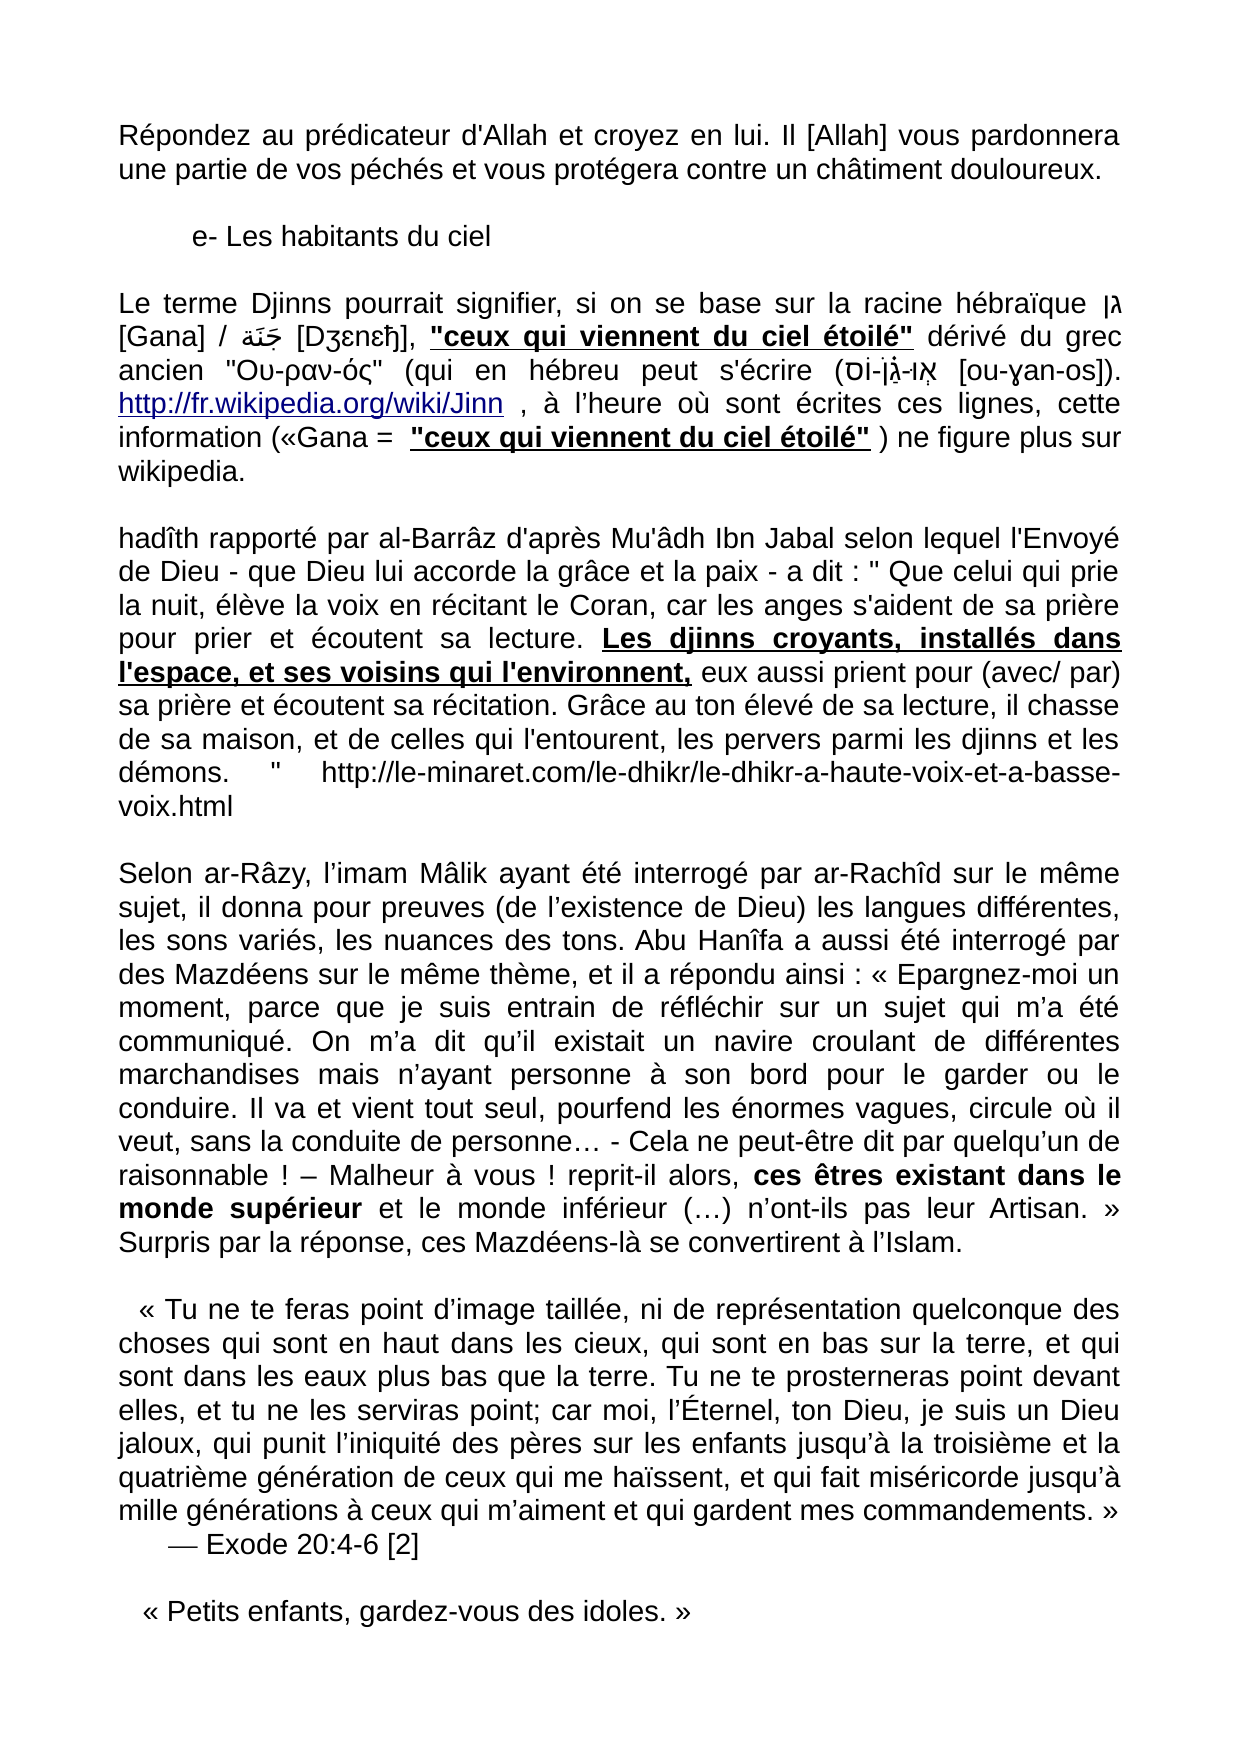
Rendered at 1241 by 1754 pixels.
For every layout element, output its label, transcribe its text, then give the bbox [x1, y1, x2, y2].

text e- Les habitants du ciel [118, 219, 1122, 252]
text Selon ar-Râzy, l’imam Mâlik ayant été interrogé par ar-Rachîd sur le même sujet, il donna pour preuves (de l’existence de Dieu) les langues différentes, les sons variés, les nuances des tons. Abu Hanîfa a aussi été interrogé par des Mazdéens sur le même thème, et il a répondu ainsi : « Epargnez-moi un moment, parce que je suis entrain de réfléchir sur un sujet qui m’a été communiqué. On m’a dit qu’il existait un navire croulant de différentes marchandises mais n’ayant personne à son bord pour le garder ou le conduire. Il va et vient tout seul, pourfend les énormes vagues, circule où il veut, sans la conduite de personne… - Cela ne peut-être dit par quelqu’un de raisonnable ! – Malheur à vous ! reprit-il alors, ces êtres existant dans le monde supérieur et le monde inférieur (…) n’ont-ils pas leur Artisan. » Surpris par la réponse, ces Mazdéens-là se convertirent à l’Islam. [118, 856, 1122, 1258]
text « Petits enfants, gardez-vous des idoles. » [118, 1594, 1122, 1628]
text Le terme Djinns pourrait signifier, si on se base sur la racine hébraïque גן [Gana] / جَنَة [Dʒɛnɛђ], "ceux qui viennent du ciel étoilé" dérivé du grec ancien "Oυ-ραν-ός" (qui en hébreu peut s'écrire (אְוּ-גַ֗ןֹ-וֹס [ou-ɣan-os]). http://fr.wikipedia.org/wiki/Jinn , à l’heure où sont écrites ces lignes, cette information («Gana = "ceux qui viennent du ciel étoilé" ) ne figure plus sur wikipedia. [118, 286, 1122, 487]
list Exode 20:4-6 [2] [168, 1527, 1122, 1561]
text hadîth rapporté par al-Barrâz d'après Mu'âdh Ibn Jabal selon lequel l'Envoyé de Dieu - que Dieu lui accorde la grâce et la paix - a dit : " Que celui qui prie la nuit, élève la voix en récitant le Coran, car les anges s'aident de sa prière pour prier et écoutent sa lecture. Les djinns croyants, installés dans l'espace, et ses voisins qui l'environnent, eux aussi prient pour (avec/ par) sa prière et écoutent sa récitation. Grâce au ton élevé de sa lecture, il chasse de sa maison, et de celles qui l'entourent, les pervers parmi les djinns et les démons. " http://le-minaret.com/le-dhikr/le-dhikr-a-haute-voix-et-a-basse-voix.html [118, 521, 1122, 822]
text « Tu ne te feras point d’image taillée, ni de représentation quelconque des choses qui sont en haut dans les cieux, qui sont en bas sur la terre, et qui sont dans les eaux plus bas que la terre. Tu ne te prosterneras point devant elles, et tu ne les serviras point; car moi, l’Éternel, ton Dieu, je suis un Dieu jaloux, qui punit l’iniquité des pères sur les enfants jusqu’à la troisième et la quatrième génération de ceux qui me haïssent, et qui fait miséricorde jusqu’à mille générations à ceux qui m’aiment et qui gardent mes commandements. » [118, 1292, 1122, 1527]
text Répondez au prédicateur d'Allah et croyez en lui. Il [Allah] vous pardonnera une partie de vos péchés et vous protégera contre un châtiment douloureux. [118, 118, 1122, 185]
